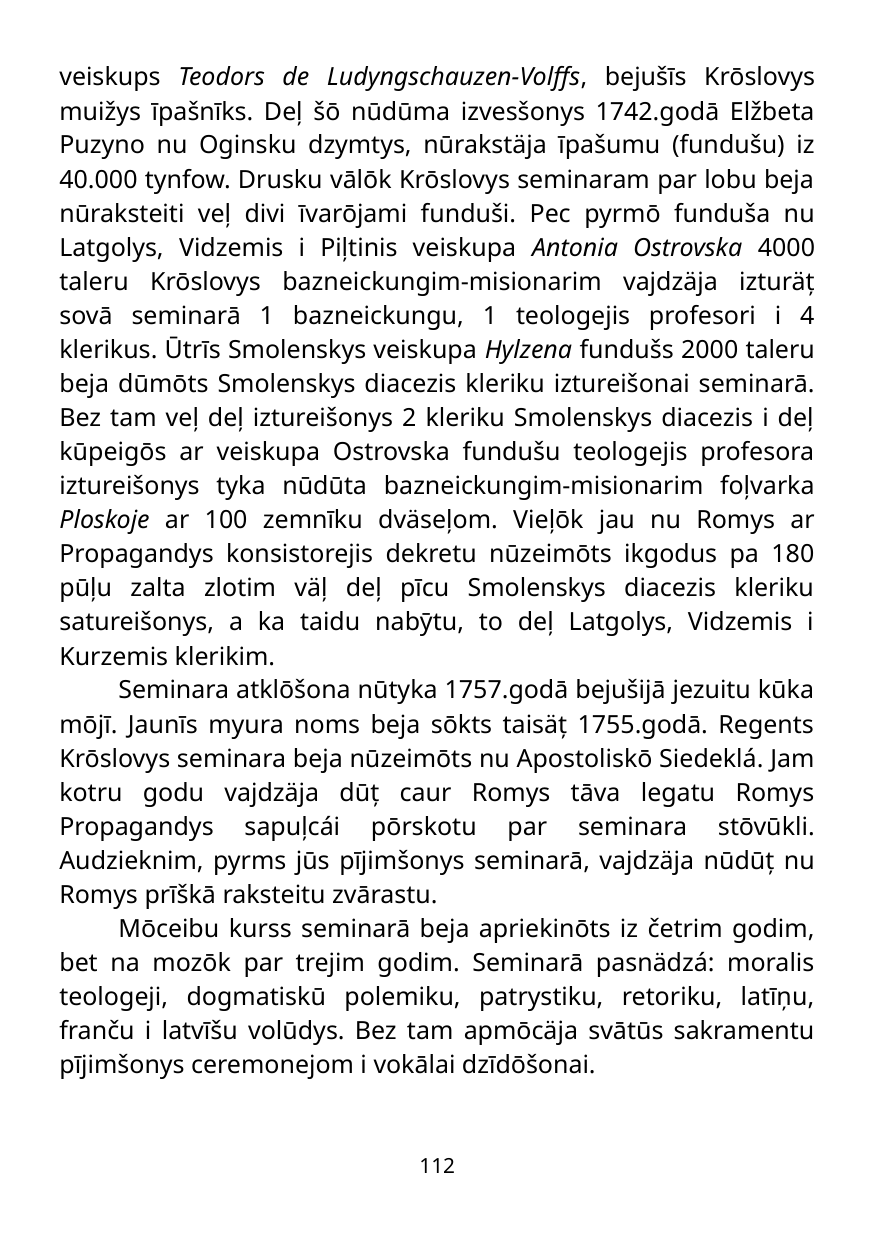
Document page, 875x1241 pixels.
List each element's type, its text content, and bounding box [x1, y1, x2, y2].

text veiskups Teodors de Ludyngschauzen-Volffs, bejušīs Krōslovys muižys īpašnīks. Deļ šō nūdūma izvesšonys 1742.godā Elžbeta Puzyno nu Oginsku dzymtys, nūrakstäja īpašumu (fundušu) iz 40.000 tynfow. Drusku vālōk Krōslovys seminaram par lobu beja nūraksteiti veļ divi īvarōjami funduši. Pec pyrmō funduša nu Latgolys, Vidzemis i Piļtinis veiskupa Antonia Ostrovska 4000 taleru Krōslovys bazneickungim-misionarim vajdzäja izturäț sovā seminarā 1 bazneickungu, 1 teologejis profesori i 4 klerikus. Ūtrīs Smolenskys veiskupa Hylzena fundušs 2000 taleru beja dūmōts Smolenskys diacezis kleriku iztureišonai seminarā. Bez tam veļ deļ iztureišonys 2 kleriku Smolenskys diacezis i deļ kūpeigōs ar veiskupa Ostrovska fundušu teologejis profesora iztureišonys tyka nūdūta bazneickungim-misionarim foļvarka Ploskoje ar 100 zemnīku dväseļom. Vieļōk jau nu Romys ar Propagandys konsistorejis dekretu nūzeimōts ikgodus pa 180 pūļu zalta zlotim väļ deļ pīcu Smolenskys diacezis kleriku satureišonys, a ka taidu nabȳtu, to deļ Latgolys, Vidzemis i Kurzemis klerikim. [59, 59, 815, 672]
text Mōceibu kurss seminarā beja apriekinōts iz četrim godim, bet na mozōk par trejim godim. Seminarā pasnädzá: moralis teologeji, dogmatiskū polemiku, patrystiku, retoriku, latīņu, franču i latvīšu volūdys. Bez tam apmōcäja svātūs sakramentu pījimšonys ceremonejom i vokālai dzīdōšonai. [59, 911, 815, 1081]
text Seminara atklōšona nūtyka 1757.godā bejušijā jezuitu kūka mōjī. Jaunīs myura noms beja sōkts taisäț 1755.godā. Regents Krōslovys seminara beja nūzeimōts nu Apostoliskō Siedeklá. Jam kotru godu vajdzäja dūț caur Romys tāva legatu Romys Propagandys sapuļcái pōrskotu par seminara stōvūkli. Audzieknim, pyrms jūs pījimšonys seminarā, vajdzäja nūdūț nu Romys prīškā raksteitu zvārastu. [59, 672, 815, 911]
